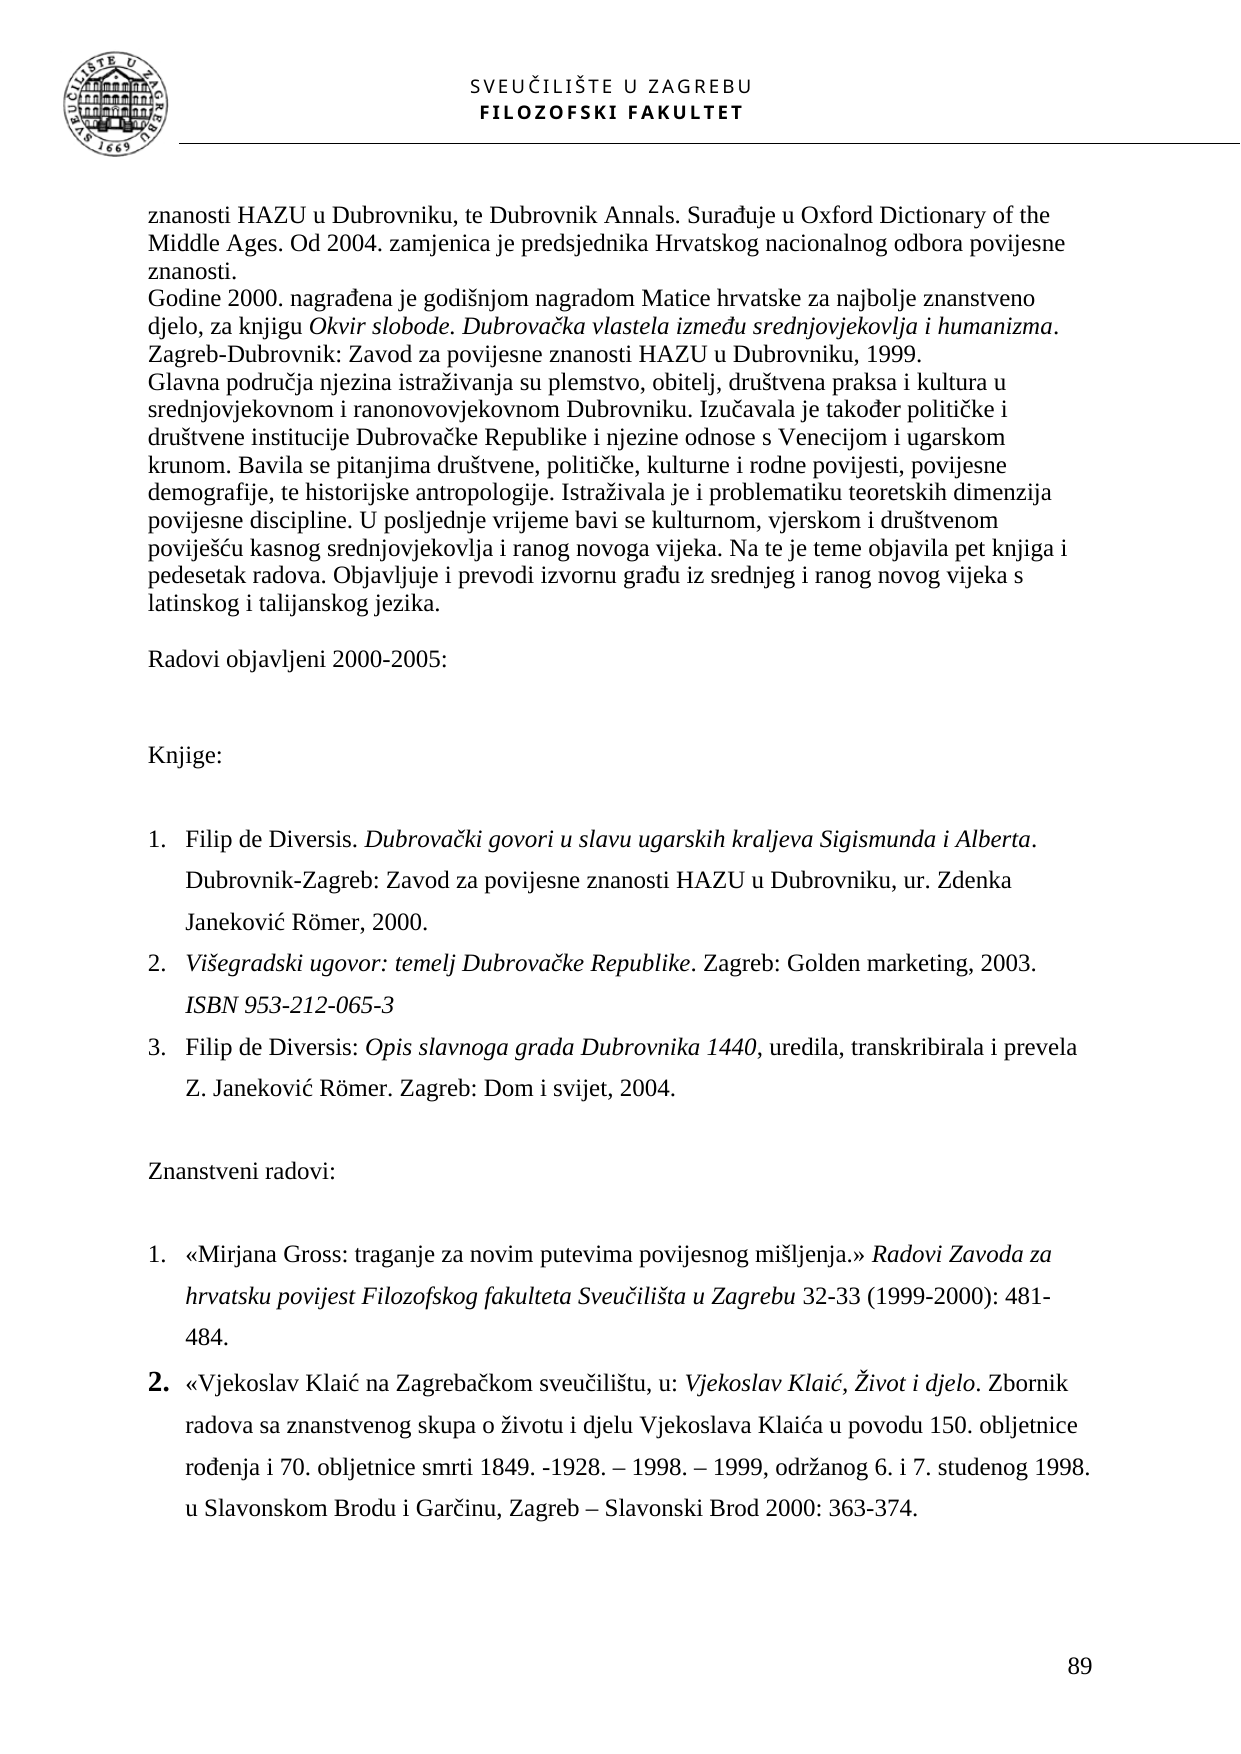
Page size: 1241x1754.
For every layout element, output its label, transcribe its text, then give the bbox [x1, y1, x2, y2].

text znanosti HAZU u Dubrovniku, te Dubrovnik Annals. Surađuje u Oxford Dictionary of the Middle Ages. Od 2004. zamjenica je predsjednika Hrvatskog nacionalnog odbora povijesne znanosti. [148, 201, 1092, 284]
text Radovi objavljeni 2000-2005: [148, 645, 1092, 672]
text Godine 2000. nagrađena je godišnjom nagradom Matice hrvatske za najbolje znanstveno djelo, za knjigu Okvir slobode. Dubrovačka vlastela između srednjovjekovlja i humanizma. Zagreb-Dubrovnik: Zavod za povijesne znanosti HAZU u Dubrovniku, 1999. [148, 284, 1092, 368]
list «Vjekoslav Klaić na Zagrebačkom sveučilištu, u: Vjekoslav Klaić, Život i djelo. Zbornik radova sa znanstvenog skupa o životu i djelu Vjekoslava Klaića u povodu 150. obljetnice rođenja i 70. obljetnice smrti 1849. -1928. – 1998. – 1999, održanog 6. i 7. studenog 1998. u Slavonskom Brodu i Garčinu, Zagreb – Slavonski Brod 2000: 363-374. [148, 1365, 1092, 1522]
text Znanstveni radovi: [148, 1157, 1092, 1185]
picture [60, 48, 170, 157]
text Knjige: [148, 742, 1092, 769]
list Filip de Diversis: Opis slavnoga grada Dubrovnika 1440, uredila, transkribirala i prevela Z. Janeković Römer. Zagreb: Dom i svijet, 2004. [148, 1033, 1092, 1102]
list Višegradski ugovor: temelj Dubrovačke Republike. Zagreb: Golden marketing, 2003. ISBN 953-212-065-3 [148, 949, 1092, 1019]
text Glavna područja njezina istraživanja su plemstvo, obitelj, društvena praksa i kultura u srednjovjekovnom i ranonovovjekovnom Dubrovniku. Izučavala je također političke i društvene institucije Dubrovačke Republike i njezine odnose s Venecijom i ugarskom krunom. Bavila se pitanjima društvene, političke, kulturne i rodne povijesti, povijesne demografije, te historijske antropologije. Istraživala je i problematiku teoretskih dimenzija povijesne discipline. U posljednje vrijeme bavi se kulturnom, vjerskom i društvenom poviješću kasnog srednjovjekovlja i ranog novoga vijeka. Na te je teme objavila pet knjiga i pedesetak radova. Objavljuje i prevodi izvornu građu iz srednjeg i ranog novog vijeka s latinskog i talijanskog jezika. [148, 368, 1092, 617]
list «Mirjana Gross: traganje za novim putevima povijesnog mišljenja.» Radovi Zavoda za hrvatsku povijest Filozofskog fakulteta Sveučilišta u Zagrebu 32-33 (1999-2000): 481-484. [148, 1240, 1092, 1351]
list Filip de Diversis. Dubrovački govori u slavu ugarskih kraljeva Sigismunda i Alberta. Dubrovnik-Zagreb: Zavod za povijesne znanosti HAZU u Dubrovniku, ur. Zdenka Janeković Römer, 2000. [148, 825, 1092, 936]
